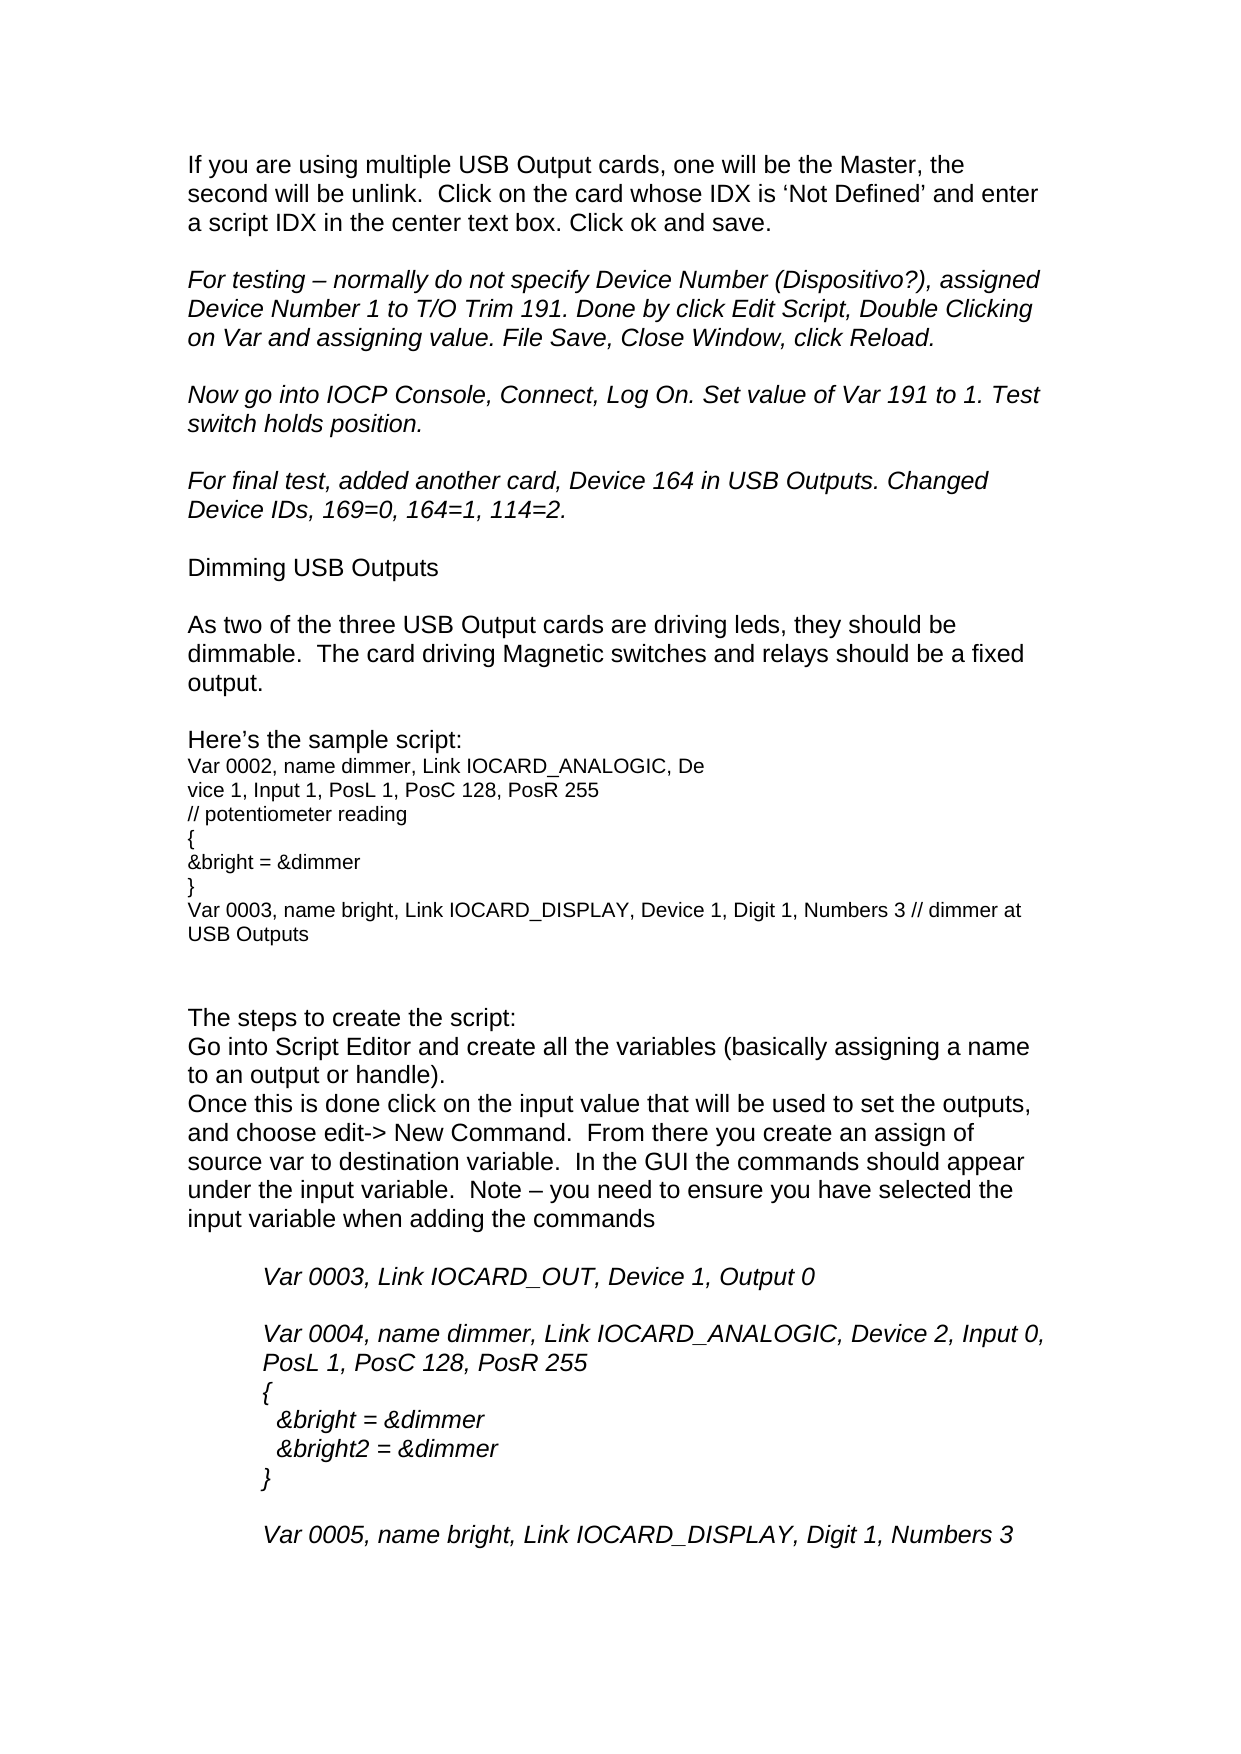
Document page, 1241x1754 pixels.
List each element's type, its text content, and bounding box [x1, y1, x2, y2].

text Var 0003, Link IOCARD_OUT, Device 1, Output 0 Var 0004, name dimmer, Link IOCARD_ANALOGIC, Device 2, Input 0, PosL 1, PosC 128, PosR 255 { &bright = &dimmer &bright2 = &dimmer } Var 0005, name bright, Link IOCARD_DISPLAY, Digit 1, Numbers 3 [262, 1262, 1053, 1578]
text Dimming USB Outputs [187, 552, 1053, 581]
text Var 0002, name dimmer, Link IOCARD_ANALOGIC, De [187, 754, 1053, 778]
text { [187, 826, 1053, 849]
text &bright = &dimmer [187, 849, 1053, 873]
text As two of the three USB Output cards are driving leds, they should be dimmable. The card driving Magnetic switches and relays should be a fixed output. [187, 610, 1053, 696]
text If you are using multiple USB Output cards, one will be the Master, the second will be unlink. Click on the card whose IDX is ‘Not Defined’ and enter a script IDX in the center text box. Click ok and save. [187, 150, 1053, 236]
text } [187, 873, 1053, 897]
text // potentiometer reading [187, 802, 1053, 826]
text The steps to create the script: [187, 1003, 1053, 1032]
text For final test, added another card, Device 164 in USB Outputs. Changed Device IDs, 169=0, 164=1, 114=2. [187, 466, 1053, 524]
text Once this is done click on the input value that will be used to set the outputs, and choose edit-> New Command. From there you create an assign of source var to destination variable. In the GUI the commands should appear under the input variable. Note – you need to ensure you have selected the input variable when adding the commands [187, 1089, 1053, 1233]
text For testing – normally do not specify Device Number (Dispositivo?), assigned Device Number 1 to T/O Trim 191. Done by click Edit Script, Double Clicking on Var and assigning value. File Save, Close Window, click Reload. [187, 265, 1053, 351]
text vice 1, Input 1, PosL 1, PosC 128, PosR 255 [187, 778, 1053, 802]
text Go into Script Editor and create all the variables (basically assigning a name to an output or handle). [187, 1032, 1053, 1089]
text Var 0003, name bright, Link IOCARD_DISPLAY, Device 1, Digit 1, Numbers 3 // dimmer at USB Outputs [187, 897, 1053, 945]
text Now go into IOCP Console, Connect, Log On. Set value of Var 191 to 1. Test switch holds position. [187, 380, 1053, 437]
text Here’s the sample script: [187, 725, 1053, 754]
